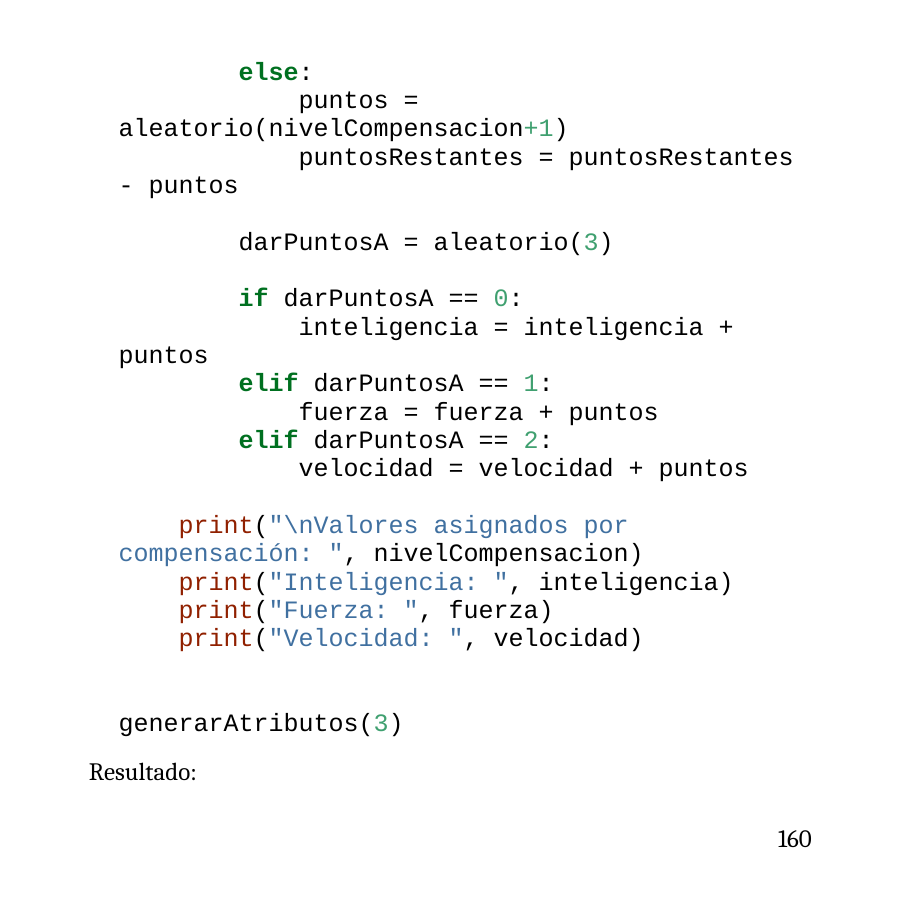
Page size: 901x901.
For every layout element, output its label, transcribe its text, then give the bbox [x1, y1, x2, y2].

text else: puntos = aleatorio(nivelCompensacion+1) puntosRestantes = puntosRestantes - puntos darPuntosA = aleatorio(3) if darPuntosA == 0: inteligencia = inteligencia + puntos elif darPuntosA == 1: fuerza = fuerza + puntos elif darPuntosA == 2: velocidad = velocidad + puntos print("\nValores asignados por compensación: ", nivelCompensacion) print("Inteligencia: ", inteligencia) print("Fuerza: ", fuerza) print("Velocidad: ", velocidad) generarAtributos(3) [118, 59, 811, 739]
text Resultado: [89, 758, 811, 787]
